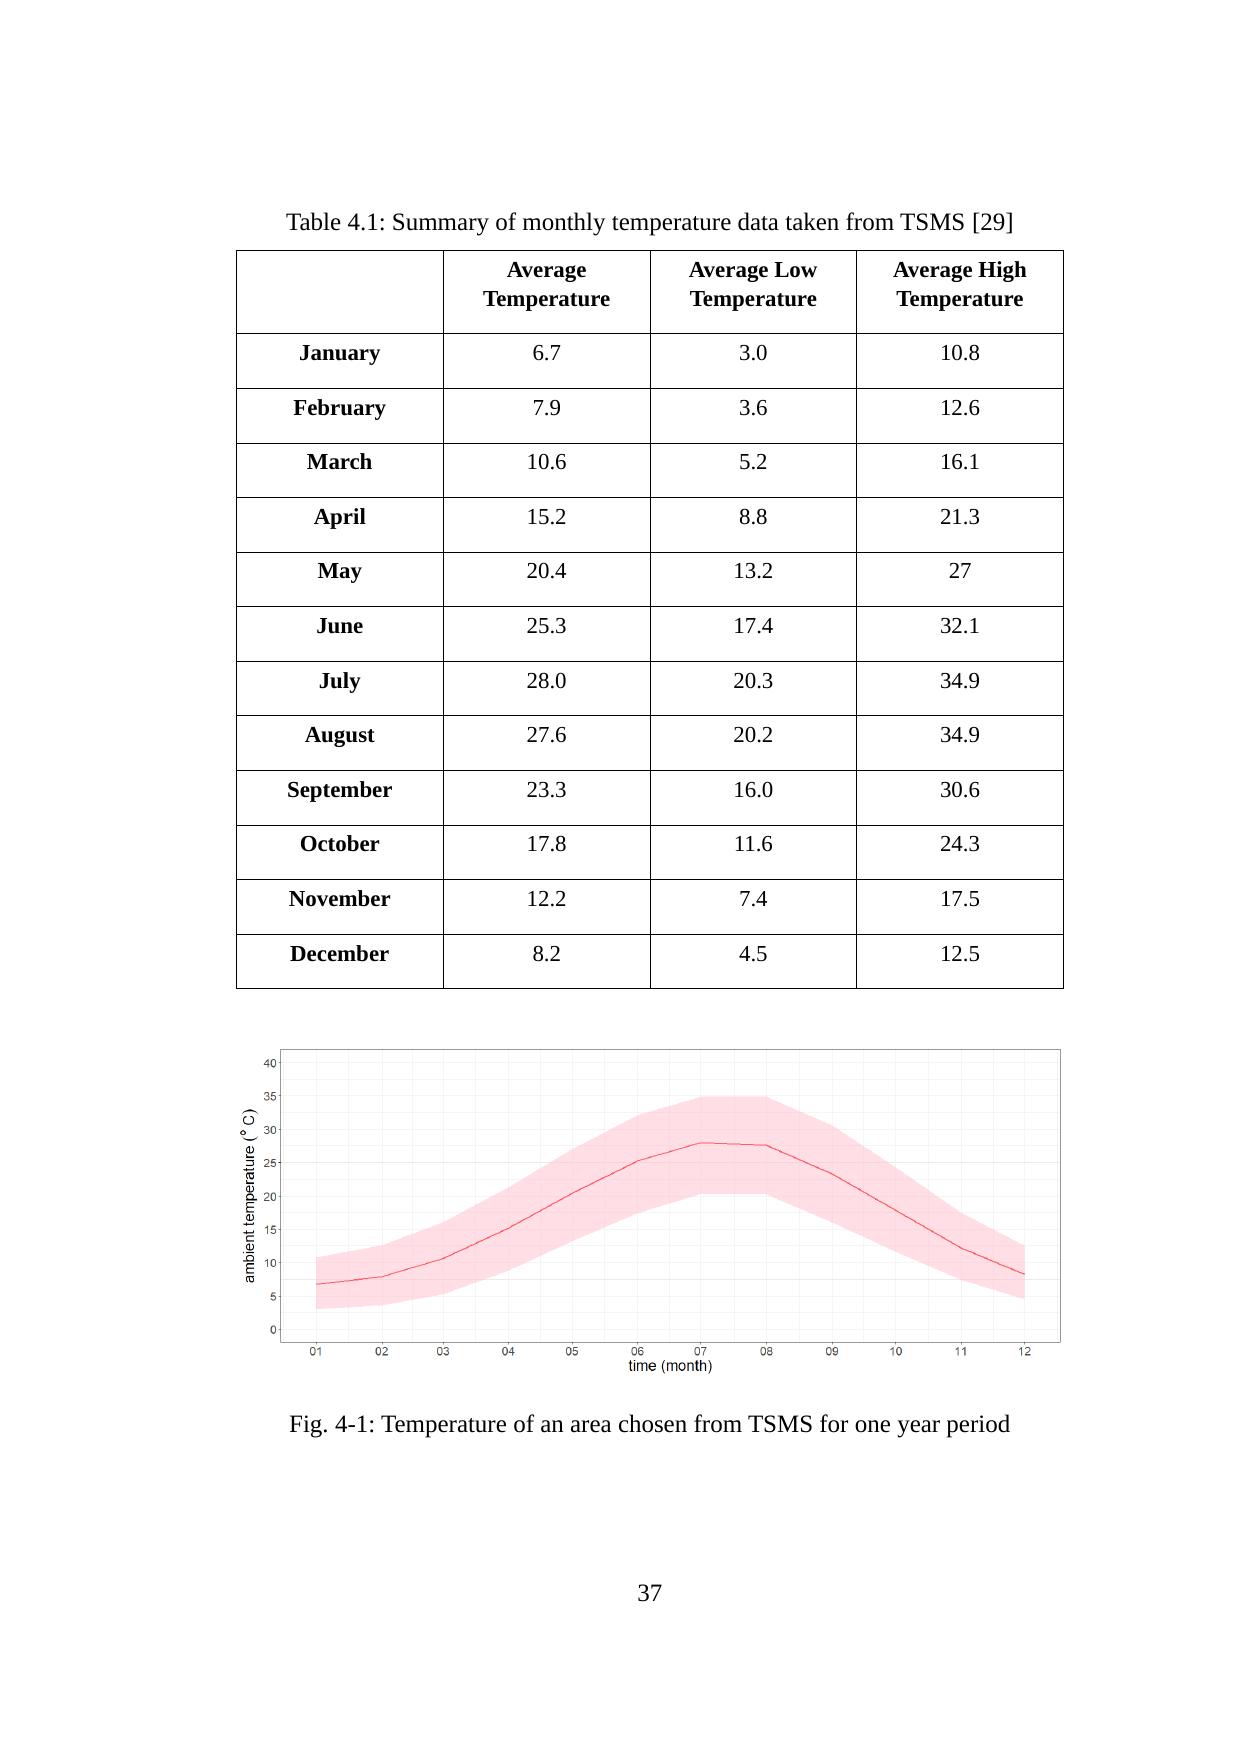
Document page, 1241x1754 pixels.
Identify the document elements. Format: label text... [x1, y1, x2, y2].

table_header Average Temperature [444, 251, 650, 333]
table_cell March [237, 444, 443, 497]
table_cell 16.1 [857, 444, 1063, 497]
table_header Average Low Temperature [651, 251, 856, 333]
table_cell 10.6 [444, 444, 650, 497]
table_cell May [237, 553, 443, 606]
table_cell October [237, 826, 443, 879]
table_cell August [237, 716, 443, 770]
table_cell September [237, 771, 443, 824]
table_cell 28.0 [444, 662, 650, 715]
table_cell 6.7 [444, 334, 650, 388]
table_cell 21.3 [857, 498, 1063, 552]
table_cell 7.4 [651, 880, 856, 934]
table_cell 23.3 [444, 771, 650, 824]
table_cell 13.2 [651, 553, 856, 606]
table_cell 16.0 [651, 771, 856, 824]
table_cell 12.2 [444, 880, 650, 934]
table_cell 5.2 [651, 444, 856, 497]
table_cell 15.2 [444, 498, 650, 552]
table_cell 20.2 [651, 716, 856, 770]
table_cell 3.0 [651, 334, 856, 388]
table_cell 34.9 [857, 662, 1063, 715]
table_cell July [237, 662, 443, 715]
table_cell 24.3 [857, 826, 1063, 879]
table_cell 3.6 [651, 389, 856, 442]
table_cell 32.1 [857, 607, 1063, 661]
table_cell 11.6 [651, 826, 856, 879]
table_cell 12.6 [857, 389, 1063, 442]
table_cell 25.3 [444, 607, 650, 661]
table_cell 27.6 [444, 716, 650, 770]
table_cell 10.8 [857, 334, 1063, 388]
table_cell April [237, 498, 443, 552]
table_cell 20.4 [444, 553, 650, 606]
table_cell 34.9 [857, 716, 1063, 770]
table_cell 17.4 [651, 607, 856, 661]
table_cell January [237, 334, 443, 388]
table_cell 17.8 [444, 826, 650, 879]
table_cell 30.6 [857, 771, 1063, 824]
table_cell 27 [857, 553, 1063, 606]
table_cell 8.8 [651, 498, 856, 552]
table_cell 12.5 [857, 935, 1063, 988]
table_header Average High Temperature [857, 251, 1063, 333]
picture [236, 1045, 1064, 1376]
table_header [237, 251, 443, 333]
table_cell 8.2 [444, 935, 650, 988]
table_cell December [237, 935, 443, 988]
table_cell 4.5 [651, 935, 856, 988]
table_cell November [237, 880, 443, 934]
table_cell June [237, 607, 443, 661]
table_cell 7.9 [444, 389, 650, 442]
text Table 4.1: Summary of monthly temperature data taken from TSMS [29]⁠ [236, 207, 1063, 236]
table_cell 20.3 [651, 662, 856, 715]
table_cell 17.5 [857, 880, 1063, 934]
table_cell February [237, 389, 443, 442]
text Fig. 4-1: Temperature of an area chosen from TSMS for one year period [236, 1409, 1063, 1437]
